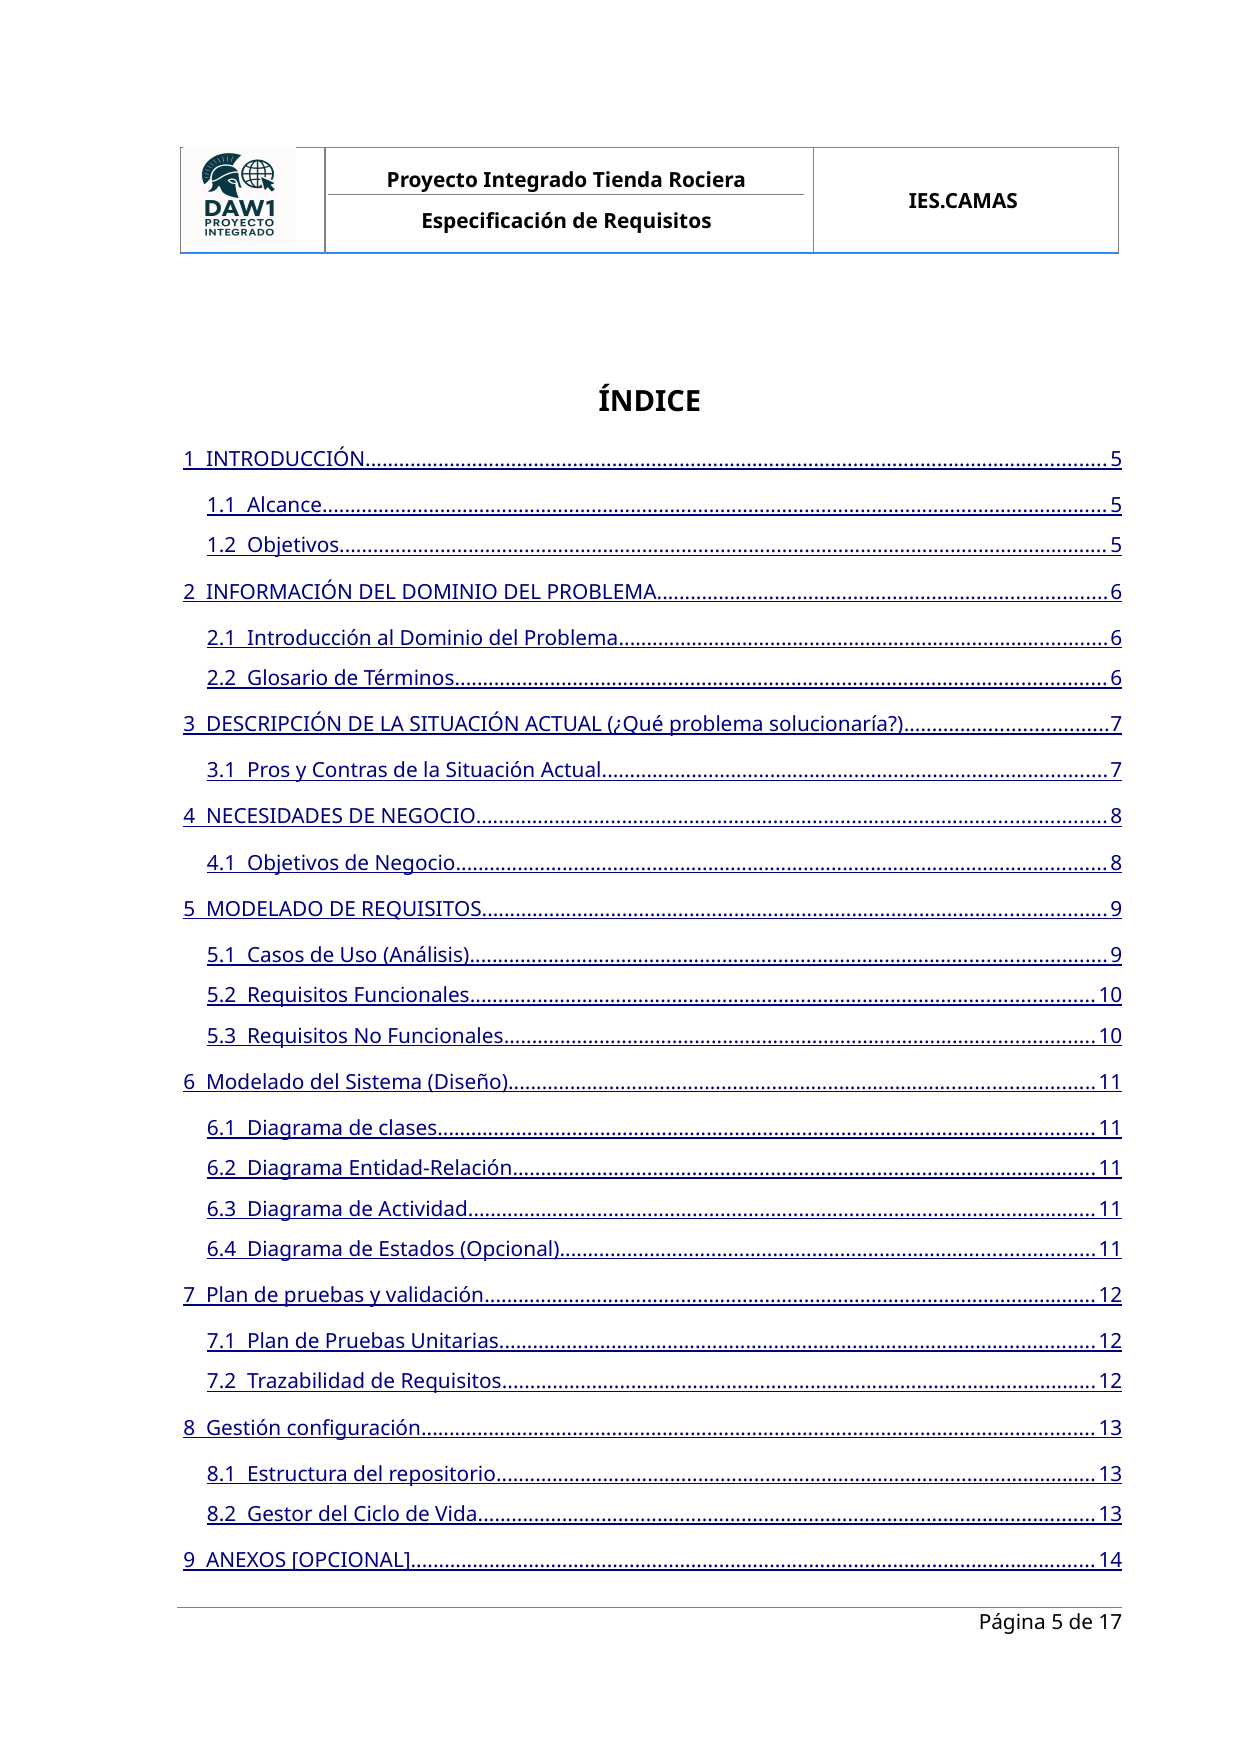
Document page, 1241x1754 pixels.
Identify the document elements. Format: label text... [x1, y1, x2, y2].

text 3.1 Pros y Contras de la Situación Actual 7 [207, 756, 1122, 780]
text 8.2 Gestor del Ciclo de Vida 13 [207, 1499, 1122, 1523]
text 6.2 Diagrama Entidad-Relación 11 [207, 1153, 1122, 1177]
text 8 Gestión configuración 13 [183, 1413, 1122, 1437]
text 4.1 Objetivos de Negocio 8 [207, 848, 1122, 872]
text 9 ANEXOS [OPCIONAL] 14 [183, 1545, 1122, 1569]
text 1.2 Objetivos 5 [207, 531, 1122, 555]
text 2.1 Introducción al Dominio del Problema 6 [207, 623, 1122, 647]
text 5 MODELADO DE REQUISITOS 9 [183, 894, 1122, 918]
text 6.4 Diagrama de Estados (Opcional) 11 [207, 1234, 1122, 1258]
text 6 Modelado del Sistema (Diseño) 11 [183, 1067, 1122, 1091]
text 3 DESCRIPCIÓN DE LA SITUACIÓN ACTUAL (¿Qué problema solucionaría?) 7 [183, 709, 1122, 733]
text 5.2 Requisitos Funcionales 10 [207, 980, 1122, 1004]
text 7 Plan de pruebas y validación 12 [183, 1280, 1122, 1304]
text 6.3 Diagrama de Actividad 11 [207, 1194, 1122, 1218]
text 6.1 Diagrama de clases 11 [207, 1113, 1122, 1137]
text 2 INFORMACIÓN DEL DOMINIO DEL PROBLEMA 6 [183, 577, 1122, 601]
text 1 INTRODUCCIÓN 5 [183, 444, 1122, 468]
text 8.1 Estructura del repositorio 13 [207, 1459, 1122, 1483]
picture [183, 147, 296, 246]
text 1.1 Alcance 5 [207, 490, 1122, 514]
text 5.3 Requisitos No Funcionales 10 [207, 1021, 1122, 1045]
text 7.2 Trazabilidad de Requisitos 12 [207, 1367, 1122, 1391]
text 5.1 Casos de Uso (Análisis) 9 [207, 940, 1122, 964]
text 7.1 Plan de Pruebas Unitarias 12 [207, 1326, 1122, 1350]
text 2.2 Glosario de Términos 6 [207, 663, 1122, 687]
text 4 NECESIDADES DE NEGOCIO 8 [183, 802, 1122, 826]
subtitle ÍNDICE [177, 380, 1122, 420]
